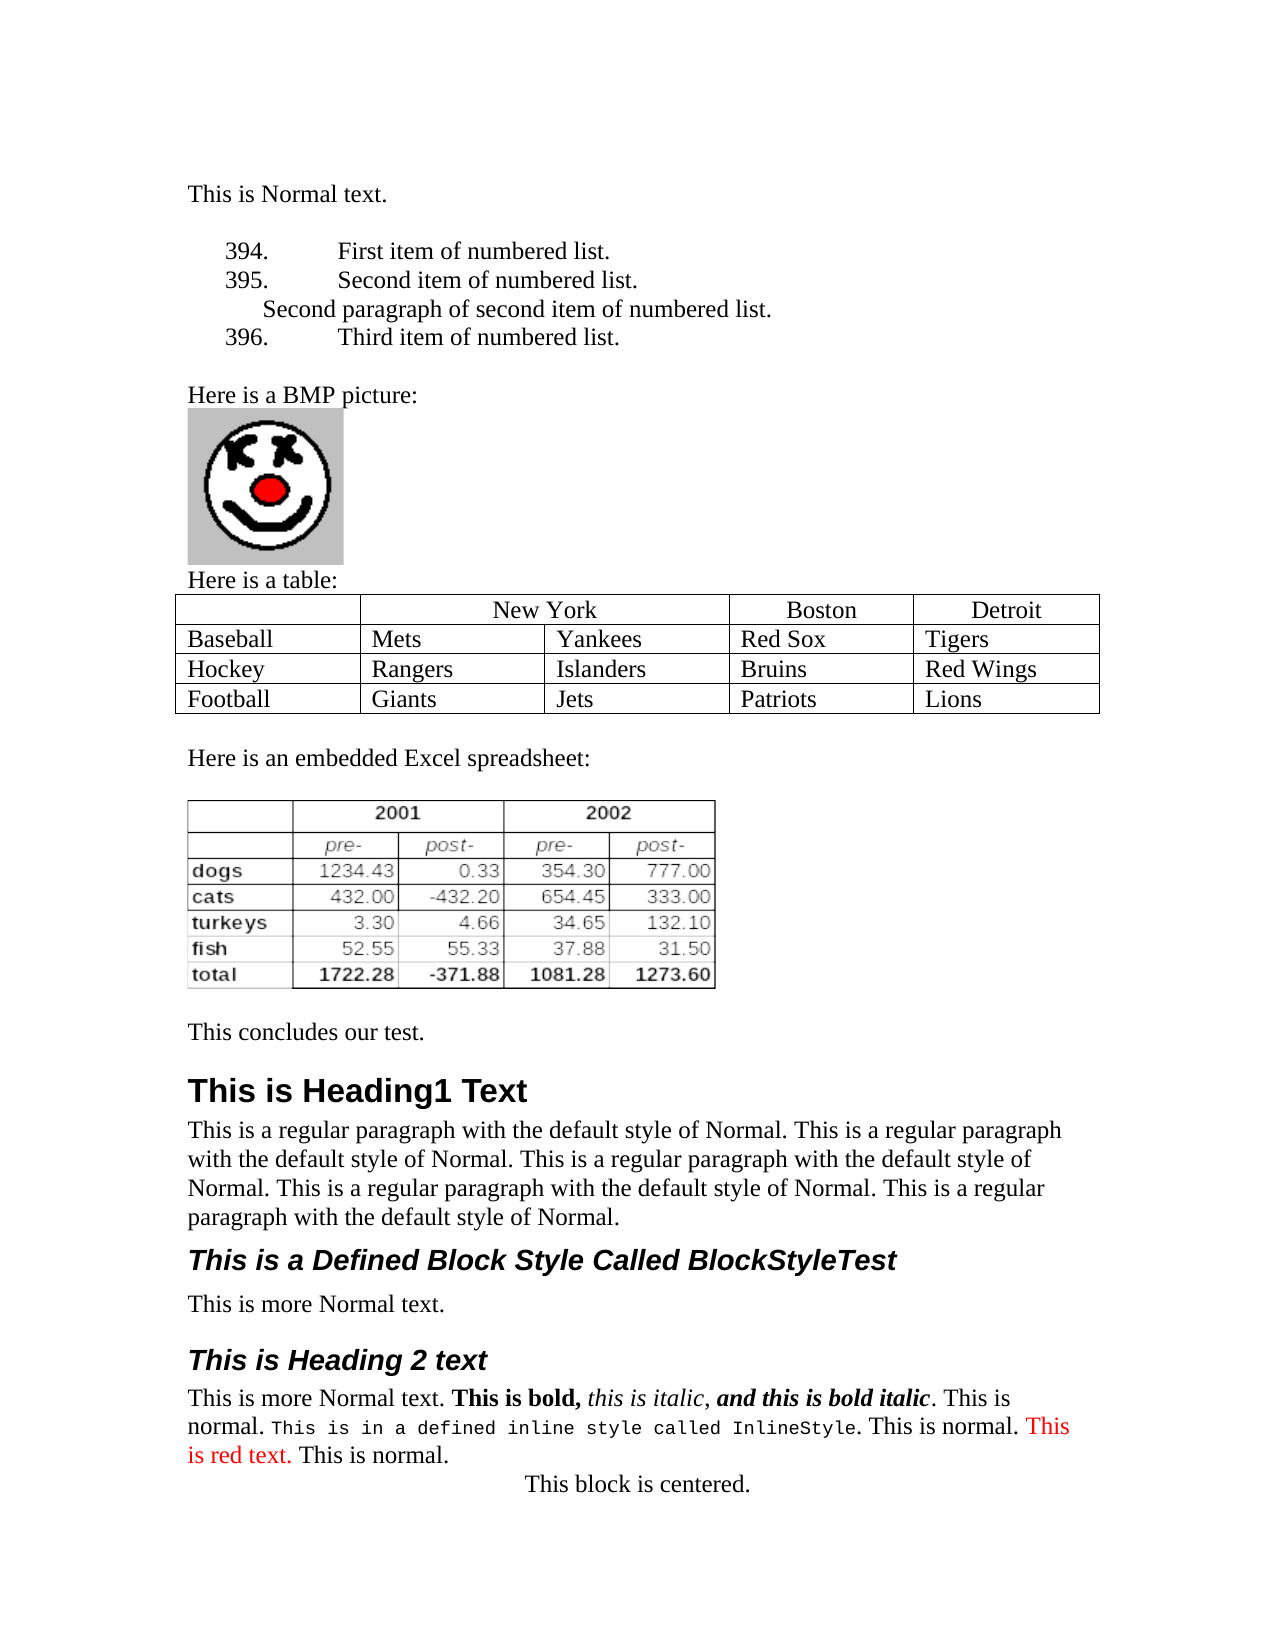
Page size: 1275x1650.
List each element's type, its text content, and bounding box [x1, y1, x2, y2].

table_cell Lions [914, 684, 1099, 713]
table_cell Patriots [730, 684, 913, 713]
table_cell Red Wings [914, 654, 1099, 683]
table_cell Hockey [176, 654, 360, 683]
text This is more Normal text. [187, 1289, 1087, 1318]
table_header [176, 595, 360, 623]
table_cell Baseball [176, 625, 360, 653]
text Here is a BMP picture: [187, 380, 1087, 409]
table_cell Giants [361, 684, 544, 713]
subtitle This is Heading1 Text [187, 1071, 1087, 1109]
table_cell Bruins [730, 654, 913, 683]
table_cell Football [176, 684, 360, 713]
table_cell Red Sox [730, 625, 913, 653]
table_cell Jets [545, 684, 729, 713]
table_cell Rangers [361, 654, 544, 683]
text This is more Normal text. This is bold, this is italic, and this is bold italic. This is normal. This is in a defined inline style called InlineStyle. This is normal. This is red text. This is normal. [187, 1383, 1087, 1469]
list Second item of numbered list. [225, 265, 1087, 294]
text This block is centered. [187, 1469, 1087, 1498]
text Here is an embedded Excel spreadsheet: [187, 743, 1087, 771]
table_cell Tigers [914, 625, 1099, 653]
table_cell Yankees [545, 625, 729, 653]
table_header New York [361, 595, 729, 623]
table_cell Mets [361, 625, 544, 653]
table_header Boston [730, 595, 913, 623]
text This is a Defined Block Style Called BlockStyleTest [187, 1243, 1087, 1277]
text This concludes our test. [187, 1017, 1087, 1046]
list Third item of numbered list. [225, 322, 1087, 351]
text Here is a table: [187, 565, 1087, 594]
table_header Detroit [914, 595, 1099, 623]
text Second paragraph of second item of numbered list. [262, 294, 1087, 322]
text This is Normal text. [187, 179, 1087, 207]
picture [187, 408, 344, 565]
list First item of numbered list. [225, 236, 1087, 265]
subtitle This is Heading 2 text [187, 1343, 1087, 1376]
table_cell Islanders [545, 654, 729, 683]
text This is a regular paragraph with the default style of Normal. This is a regular paragraph with the default style of Normal. This is a regular paragraph with the default style of Normal. This is a regular paragraph with the default style of Normal. This is a regular paragraph with the default style of Normal. [187, 1116, 1087, 1231]
